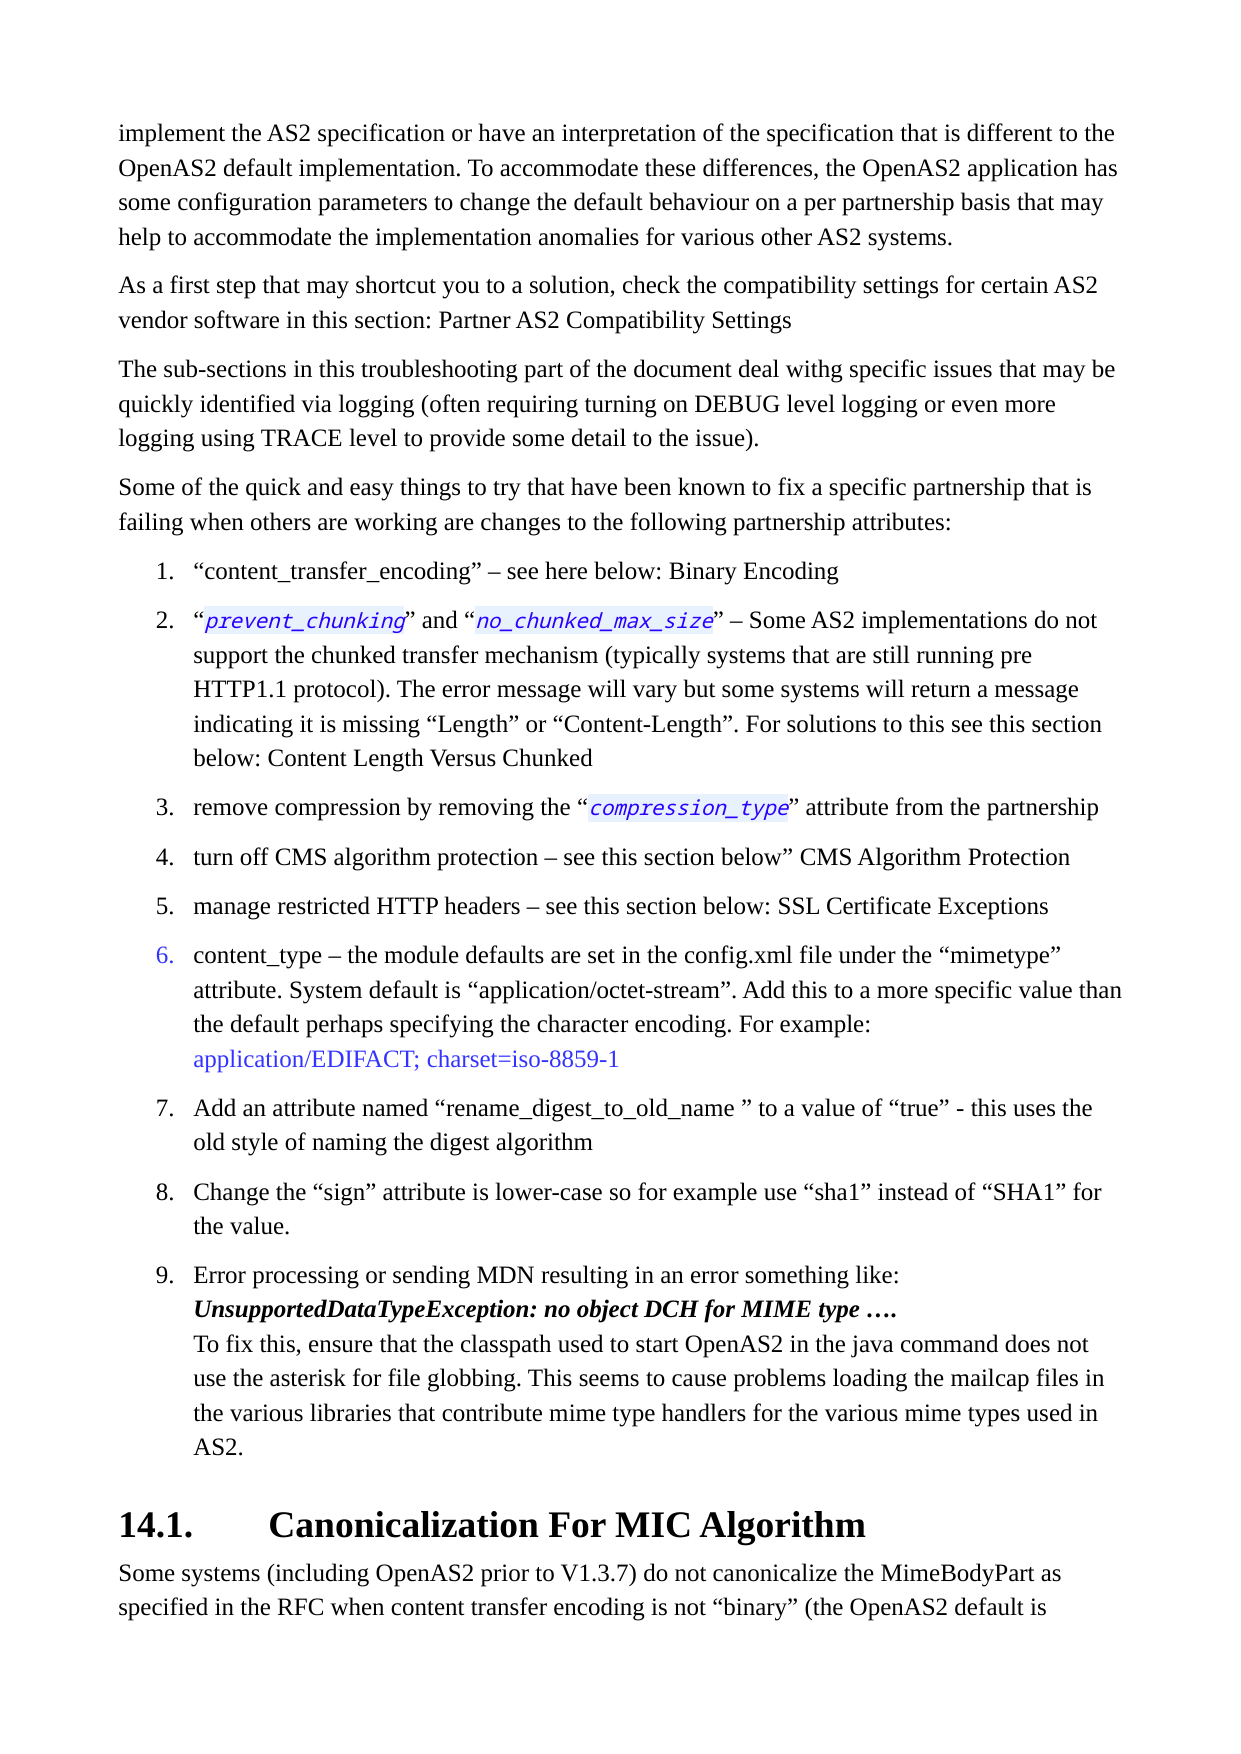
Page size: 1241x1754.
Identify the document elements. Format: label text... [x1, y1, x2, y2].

text Some systems (including OpenAS2 prior to V1.3.7) do not canonicalize the MimeBodyPart as specified in the RFC when content transfer encoding is not “binary” (the OpenAS2 default is [118, 1558, 1122, 1621]
list Add an attribute named “rename_digest_to_old_name ” to a value of “true” - this uses the old style of naming the digest algorithm [156, 1093, 1122, 1156]
list turn off CMS algorithm protection – see this section below” CMS Algorithm Protection [156, 842, 1122, 871]
list content_type – the module defaults are set in the config.xml file under the “mimetype” attribute. System default is “application/octet-stream”. Add this to a more specific value than the default perhaps specifying the character encoding. For example: application/EDIFACT; charset=iso-8859-1 [156, 941, 1122, 1073]
list “content_transfer_encoding” – see here below: Binary Encoding [156, 556, 1122, 584]
subtitle Canonicalization For MIC Algorithm [118, 1502, 1122, 1546]
list Change the “sign” attribute is lower-case so for example use “sha1” instead of “SHA1” for the value. [156, 1177, 1122, 1240]
text As a first step that may shortcut you to a solution, check the compatibility settings for certain AS2 vendor software in this section: Partner AS2 Compatibility Settings [118, 271, 1122, 334]
list Error processing or sending MDN resulting in an error something like: UnsupportedDataTypeException: no object DCH for MIME type …. To fix this, ensure that the classpath used to start OpenAS2 in the java command does not use the asterisk for file globbing. This seems to cause problems loading the mailcap files in the various libraries that contribute mime type handlers for the various mime types used in AS2. [156, 1260, 1122, 1461]
text implement the AS2 specification or have an interpretation of the specification that is different to the OpenAS2 default implementation. To accommodate these differences, the OpenAS2 application has some configuration parameters to change the default behaviour on a per partnership basis that may help to accommodate the implementation anomalies for various other AS2 systems. [118, 118, 1122, 250]
list manage restricted HTTP headers – see this section below: SSL Certificate Exceptions [156, 891, 1122, 920]
text Some of the quick and easy things to try that have been known to fix a specific partnership that is failing when others are working are changes to the following partnership attributes: [118, 472, 1122, 535]
list “prevent_chunking” and “no_chunked_max_size” – Some AS2 implementations do not support the chunked transfer mechanism (typically systems that are still running pre HTTP1.1 protocol). The error message will vary but some systems will return a message indicating it is missing “Length” or “Content-Length”. For solutions to this see this section below: Content Length Versus Chunked [156, 605, 1122, 772]
text The sub-sections in this troubleshooting part of the document deal withg specific issues that may be quickly identified via logging (often requiring turning on DEBUG level logging or even more logging using TRACE level to provide some detail to the issue). [118, 354, 1122, 452]
list remove compression by removing the “compression_type” attribute from the partnership [156, 792, 1122, 822]
